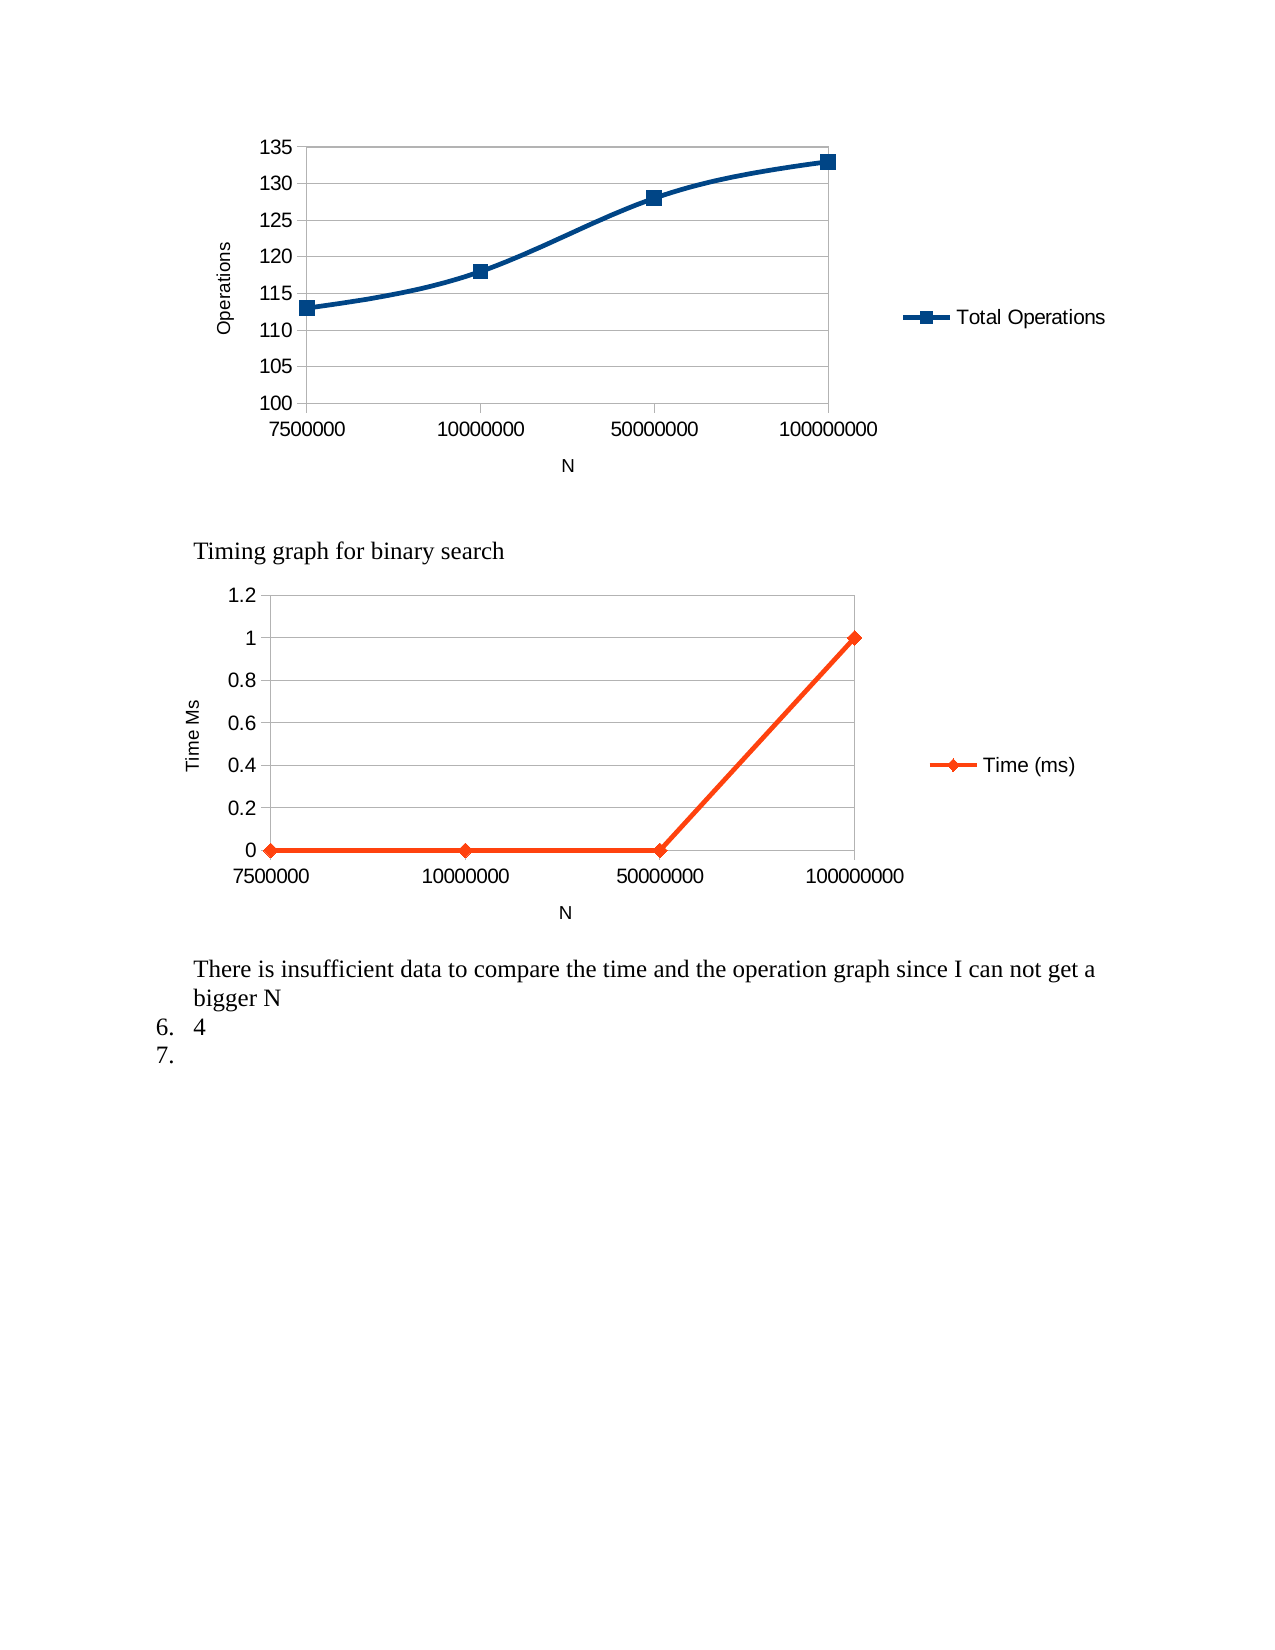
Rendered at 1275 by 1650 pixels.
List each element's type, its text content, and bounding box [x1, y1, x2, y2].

list There is insufficient data to compare the time and the operation graph since I can not get a bigger N [156, 565, 1157, 1012]
list 4 [156, 1012, 1157, 1041]
list Timing graph for binary search [156, 536, 1157, 565]
